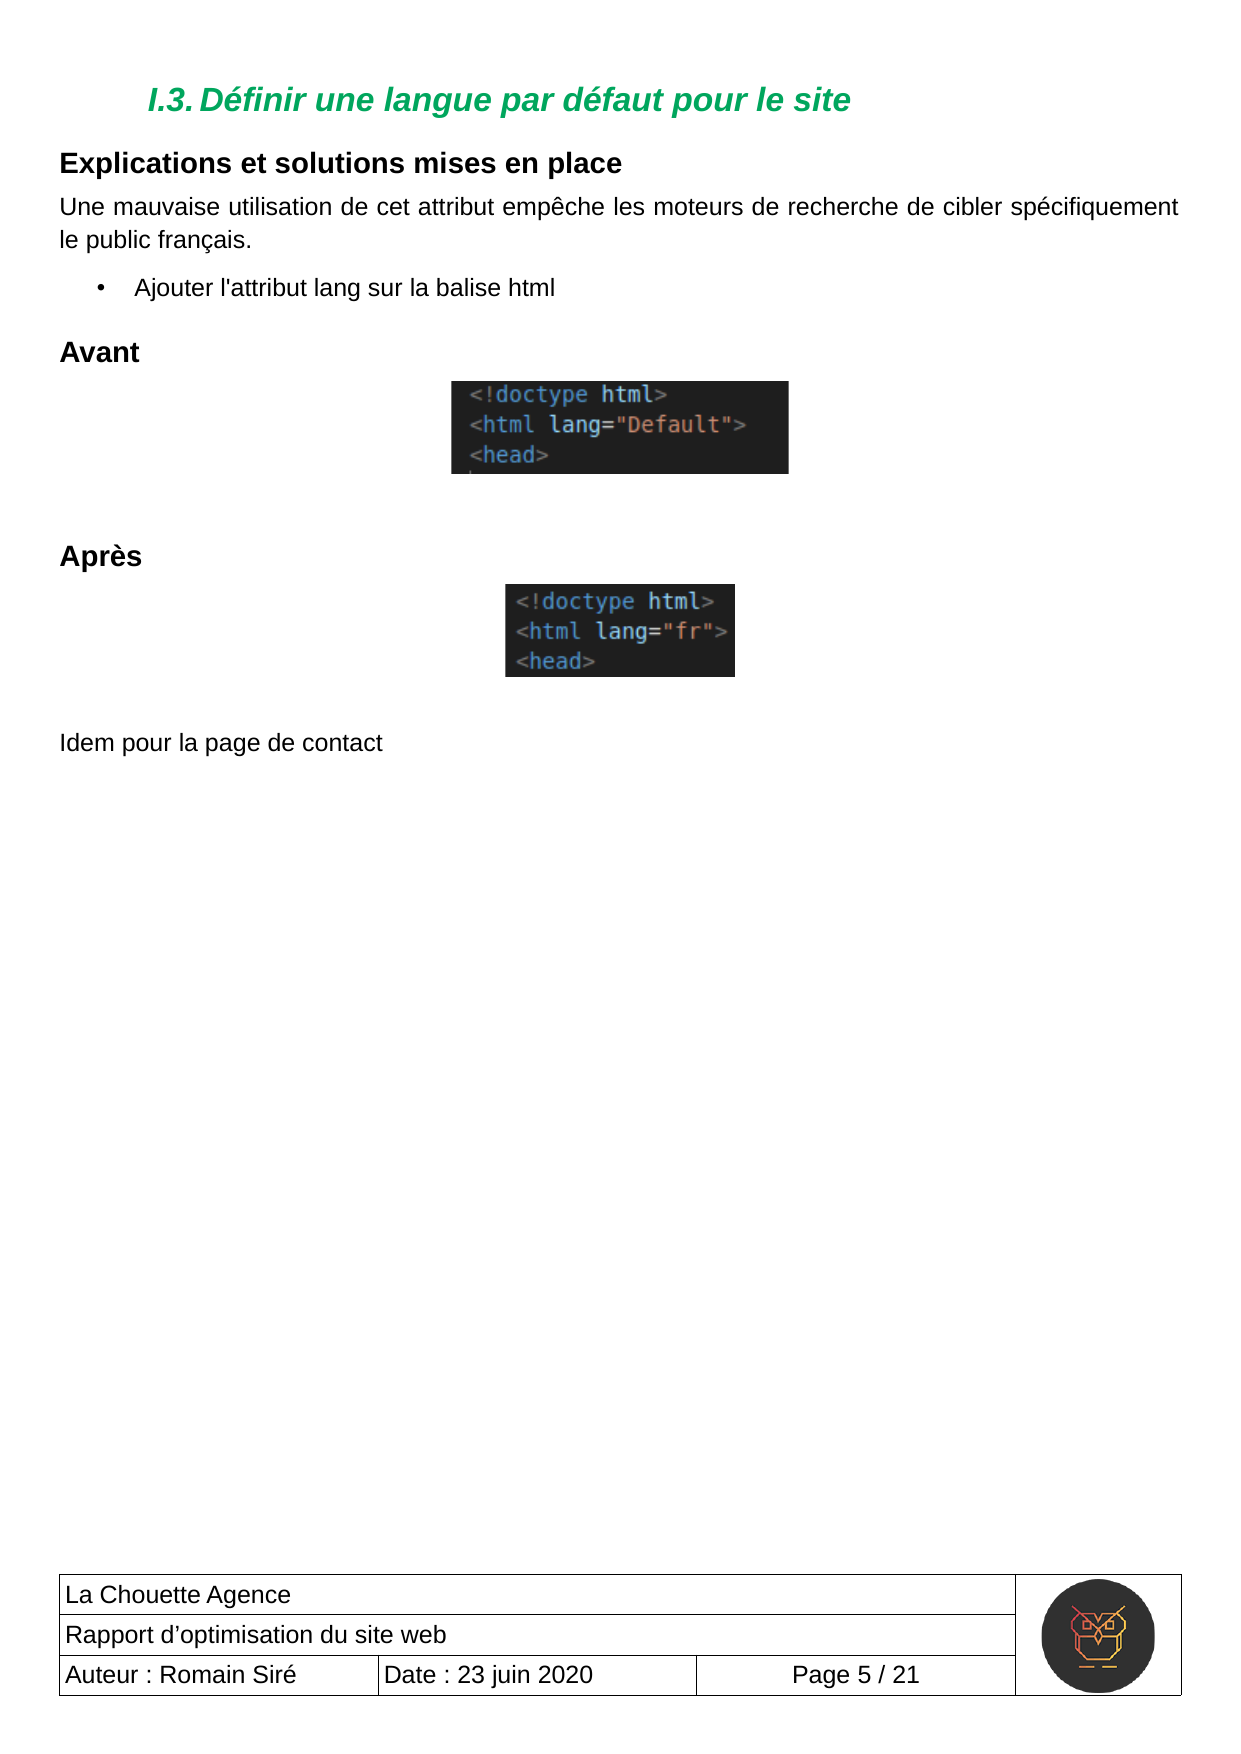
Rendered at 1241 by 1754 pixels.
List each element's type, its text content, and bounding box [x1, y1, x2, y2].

subtitle Avant [59, 335, 1181, 368]
subtitle Définir une langue par défaut pour le site [148, 80, 1181, 118]
subtitle Explications et solutions mises en place [59, 146, 1181, 179]
text Une mauvaise utilisation de cet attribut empêche les moteurs de recherche de cibler spécifiquement le public français. [59, 192, 1181, 254]
list Ajouter l'attribut lang sur la balise html [97, 272, 1181, 301]
subtitle Après [59, 538, 1181, 572]
picture [505, 584, 735, 677]
picture [1041, 1579, 1155, 1693]
text Idem pour la page de contact [59, 727, 1181, 756]
picture [451, 381, 789, 474]
